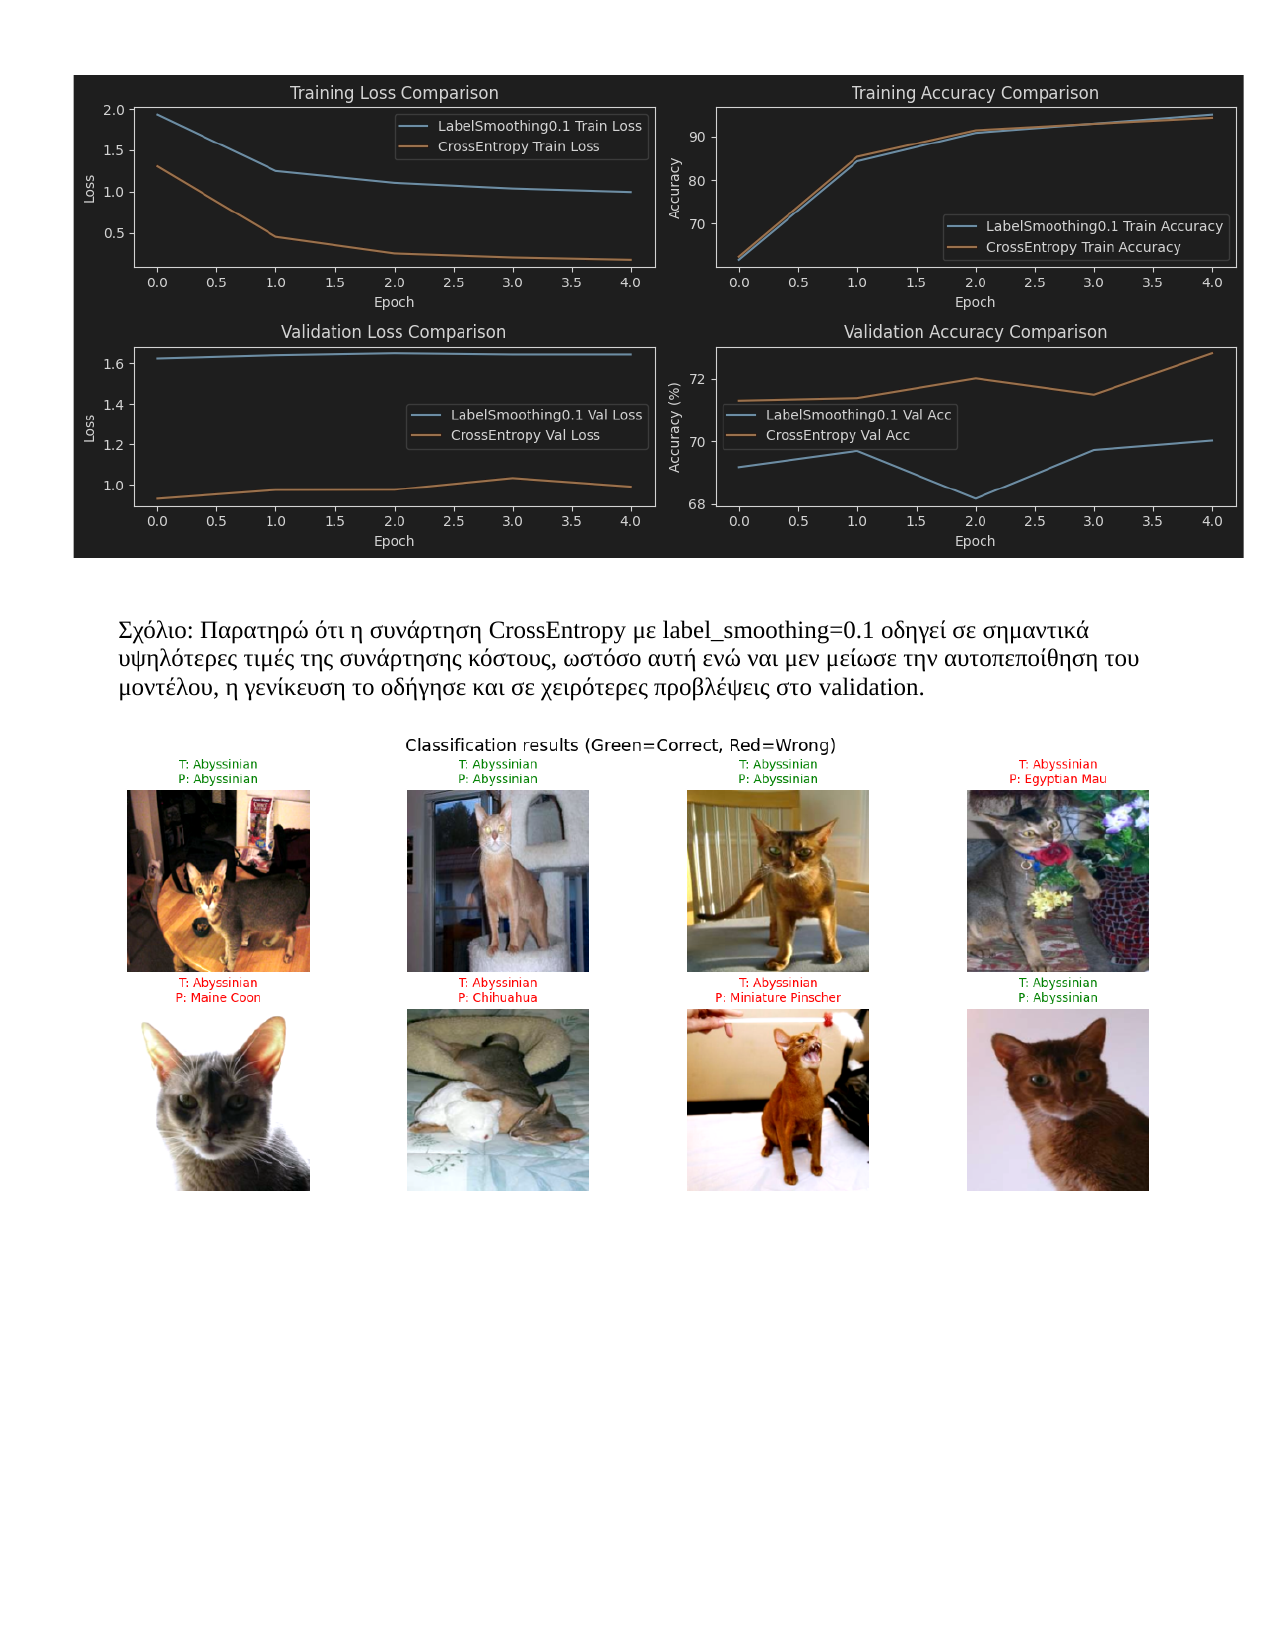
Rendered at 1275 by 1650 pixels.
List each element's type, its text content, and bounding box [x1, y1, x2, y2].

picture [73, 75, 1244, 558]
picture [118, 729, 1157, 1199]
text Σχόλιο: Παρατηρώ ότι η συνάρτηση CrossEntropy με label_smoothing=0.1 οδηγεί σε σημαντικά υψηλότερες τιμές της συνάρτησης κόστους, ωστόσο αυτή ενώ ναι μεν μείωσε την αυτοπεποίθηση του μοντέλου, η γενίκευση το οδήγησε και σε χειρότερες προβλέψεις στο validation. [118, 615, 1157, 701]
